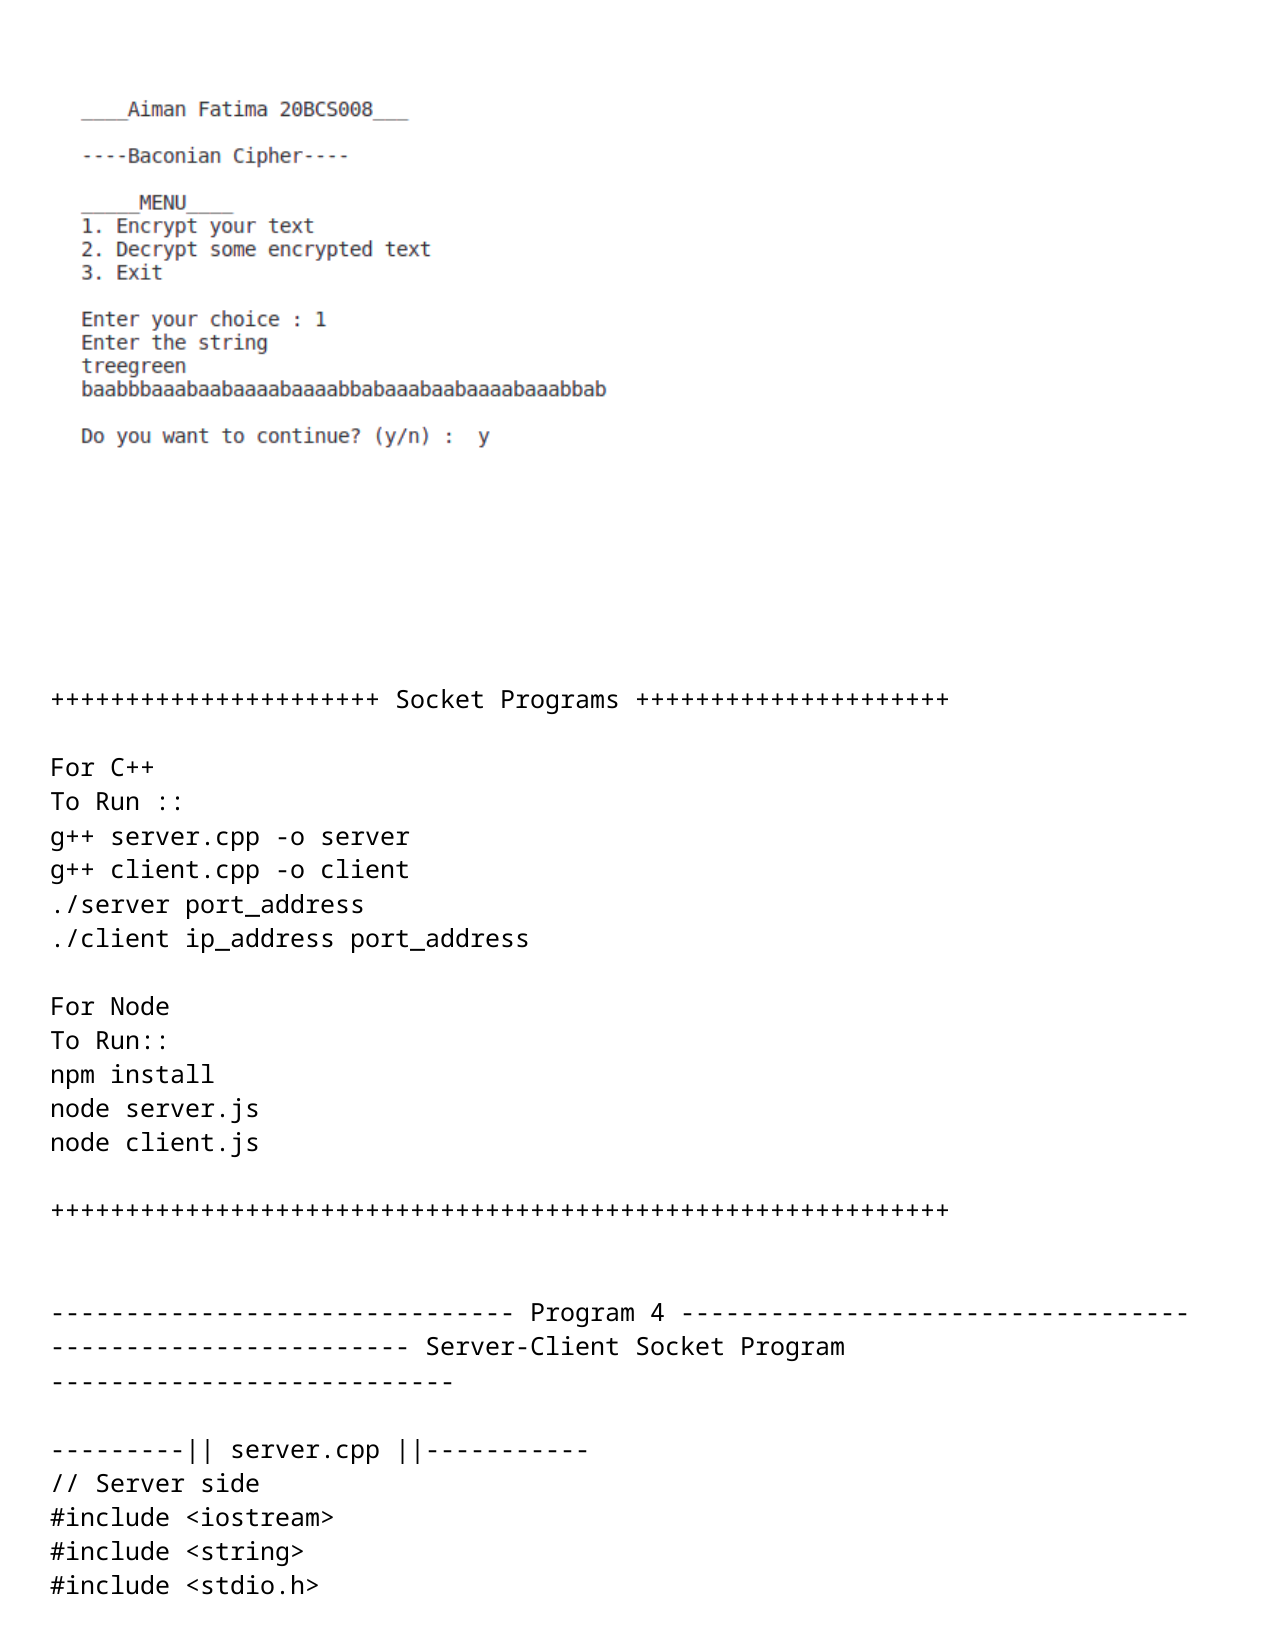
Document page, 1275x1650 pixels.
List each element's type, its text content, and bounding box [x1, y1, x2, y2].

text ------------------------ Server-Client Socket Program --------------------------- [50, 1329, 1225, 1397]
text To Run:: [50, 1022, 1225, 1057]
text For C++ [50, 750, 1225, 784]
text ++++++++++++++++++++++ Socket Programs +++++++++++++++++++++ [50, 682, 1225, 716]
text #include <stdio.h> [50, 1567, 1225, 1602]
text To Run :: [50, 784, 1225, 818]
text ++++++++++++++++++++++++++++++++++++++++++++++++++++++++++++ [50, 1193, 1225, 1227]
picture [52, 80, 653, 468]
text npm install [50, 1057, 1225, 1091]
text ./client ip_address port_address [50, 920, 1225, 954]
text ------------------------------- Program 4 ---------------------------------- [50, 1295, 1225, 1329]
text node client.js [50, 1125, 1225, 1159]
text For Node [50, 988, 1225, 1022]
text g++ client.cpp -o client [50, 852, 1225, 886]
text #include <string> [50, 1533, 1225, 1567]
text g++ server.cpp -o server [50, 818, 1225, 852]
text ---------|| server.cpp ||----------- [50, 1431, 1225, 1465]
text node server.js [50, 1091, 1225, 1125]
text ./server port_address [50, 886, 1225, 920]
text // Server side [50, 1465, 1225, 1499]
text #include <iostream> [50, 1499, 1225, 1533]
